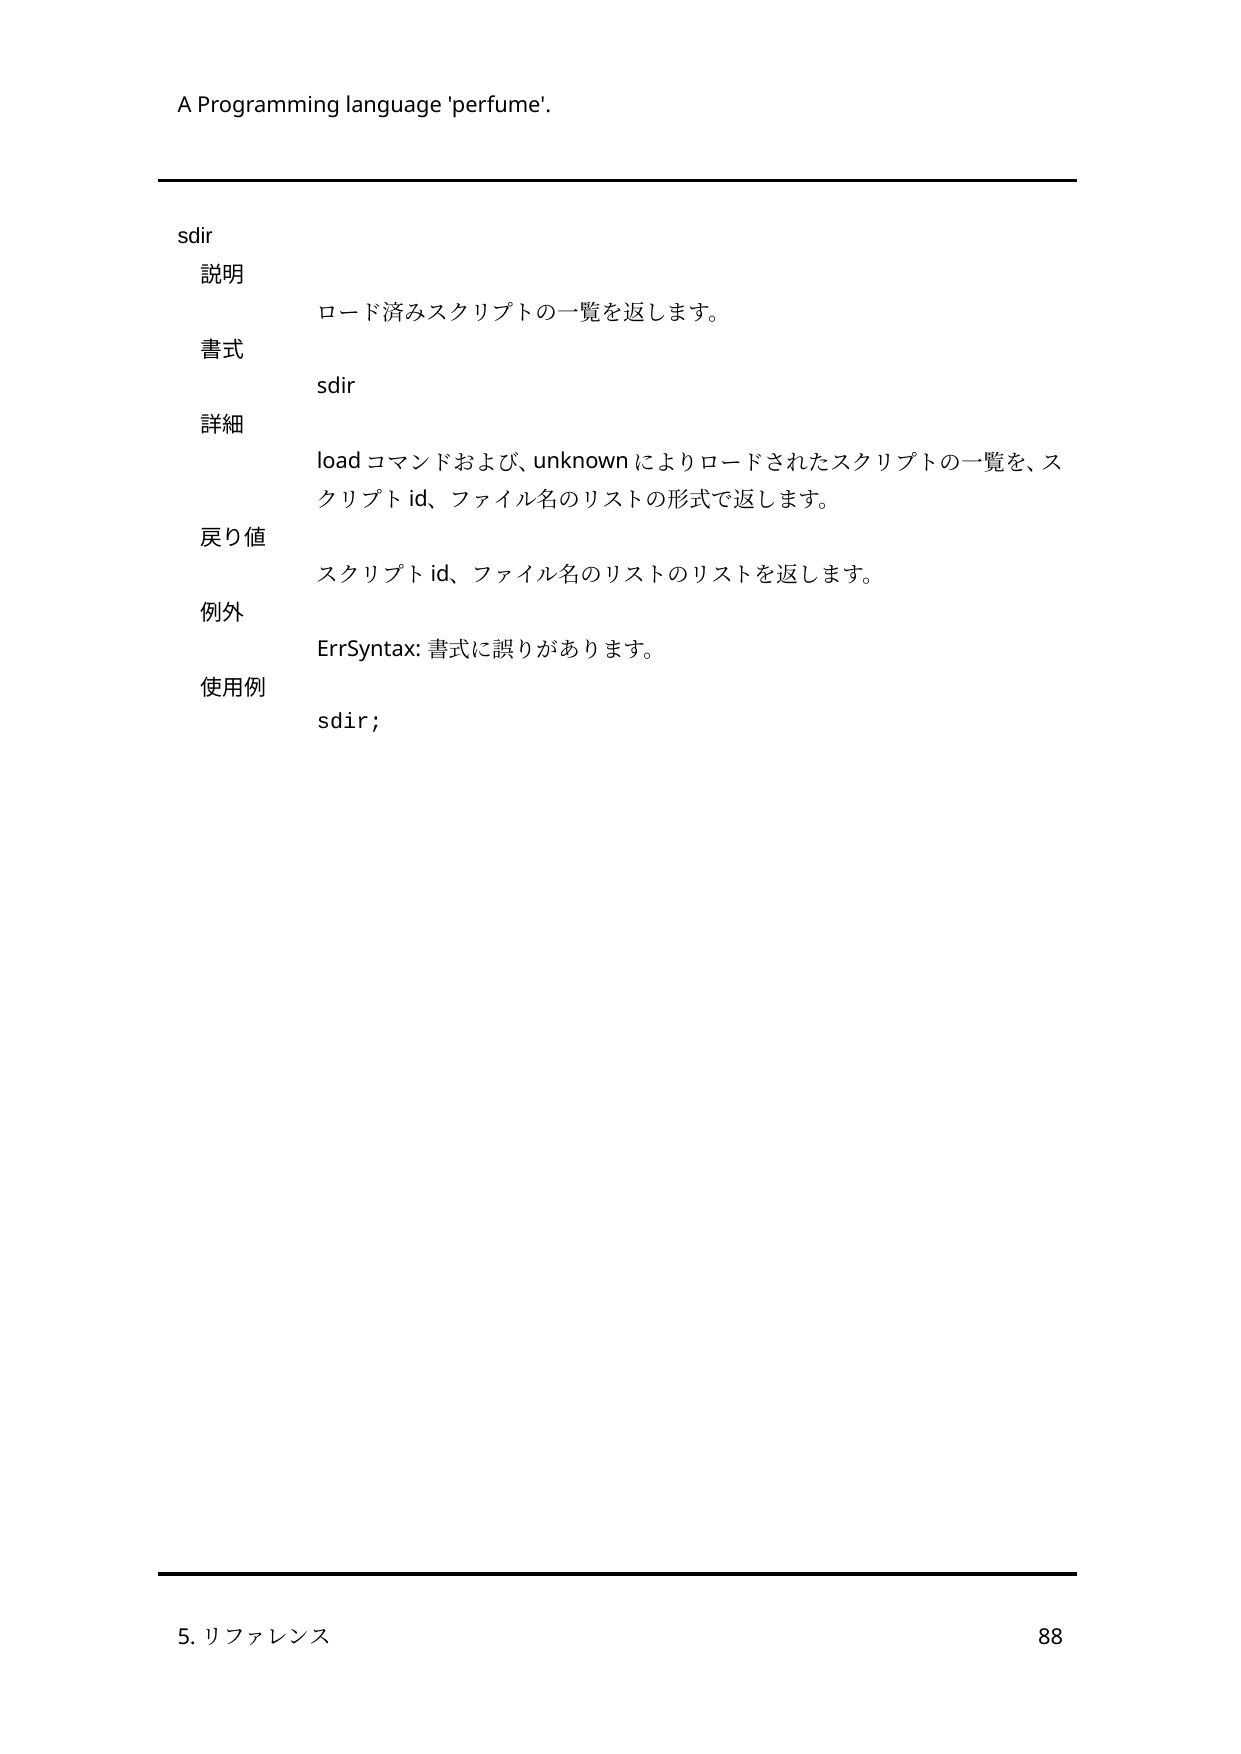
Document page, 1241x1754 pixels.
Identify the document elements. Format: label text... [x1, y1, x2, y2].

table_cell 例外 [200, 592, 317, 667]
table_cell sdir [317, 329, 1063, 404]
table_cell loadコマンドおよび、unknownによりロードされたスクリプトの一覧を、スクリプトid、ファイル名のリストの形式で返します。 [317, 404, 1063, 517]
table_cell スクリプトid、ファイル名のリストのリストを返します。 [317, 517, 1063, 592]
table_cell 詳細 [200, 404, 317, 517]
table_cell 書式 [200, 329, 317, 404]
table_cell 使用例 [200, 667, 317, 742]
table_cell ErrSyntax: 書式に誤りがあります。 [317, 592, 1063, 667]
table_cell sdir; [317, 667, 1063, 742]
table_header 説明 [200, 254, 317, 329]
subtitle sdir [177, 217, 1063, 254]
table_cell 戻り値 [200, 517, 317, 592]
table_header ロード済みスクリプトの一覧を返します。 [317, 254, 1063, 329]
